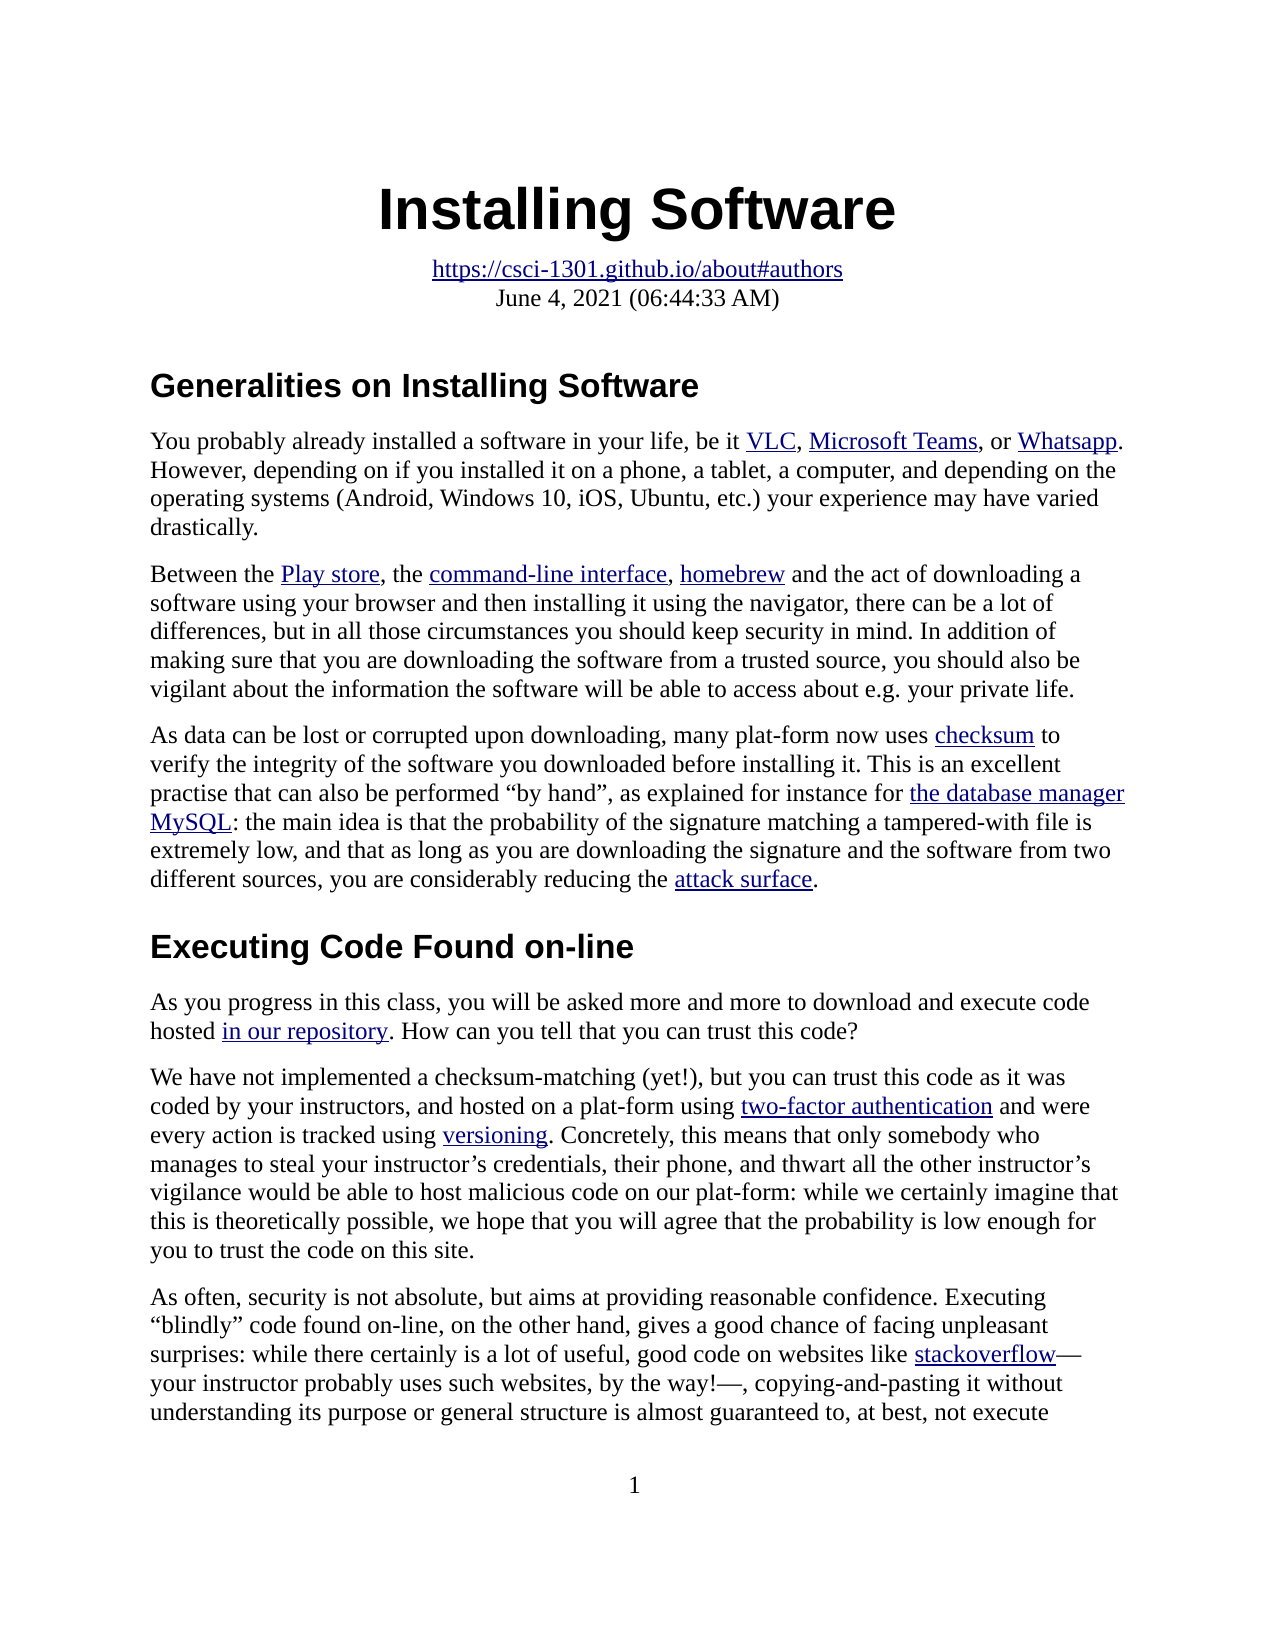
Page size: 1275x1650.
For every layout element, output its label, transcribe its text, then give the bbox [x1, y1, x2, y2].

text June 4, 2021 (06:44:33 AM) [150, 283, 1125, 312]
title Installing Software [150, 175, 1125, 242]
text As you progress in this class, you will be asked more and more to download and execute code hosted in our repository. How can you tell that you can trust this code? [150, 987, 1125, 1044]
text Between the Play store, the command-line interface, homebrew and the act of downloading a software using your browser and then installing it using the navigator, there can be a lot of differences, but in all those circumstances you should keep security in mind. In addition of making sure that you are downloading the software from a trusted source, you should also be vigilant about the information the software will be able to access about e.g. your private life. [150, 559, 1125, 703]
text As often, security is not absolute, but aims at providing reasonable confidence. Executing “blindly” code found on-line, on the other hand, gives a good chance of facing unpleasant surprises: while there certainly is a lot of useful, good code on websites like stackoverflow—your instructor probably uses such websites, by the way!—, copying-and-pasting it without understanding its purpose or general structure is almost guaranteed to, at best, not execute [150, 1282, 1125, 1425]
text We have not implemented a checksum-matching (yet!), but you can trust this code as it was coded by your instructors, and hosted on a plat-form using two-factor authentication and were every action is tracked using versioning. Concretely, this means that only somebody who manages to steal your instructor’s credentials, their phone, and thwart all the other instructor’s vigilance would be able to host malicious code on our plat-form: while we certainly imagine that this is theoretically possible, we hope that you will agree that the probability is low enough for you to trust the code on this site. [150, 1062, 1125, 1264]
text https://csci-1301.github.io/about#authors [150, 254, 1125, 283]
subtitle Executing Code Found on-line [150, 927, 1125, 966]
subtitle Generalities on Installing Software [150, 366, 1125, 404]
text As data can be lost or corrupted upon downloading, many plat-form now uses checksum to verify the integrity of the software you downloaded before installing it. This is an excellent practise that can also be performed “by hand”, as explained for instance for the database manager MySQL: the main idea is that the probability of the signature matching a tampered-with file is extremely low, and that as long as you are downloading the signature and the software from two different sources, you are considerably reducing the attack surface. [150, 721, 1125, 893]
text You probably already installed a software in your life, be it VLC, Microsoft Teams, or Whatsapp. However, depending on if you installed it on a phone, a tablet, a computer, and depending on the operating systems (Android, Windows 10, iOS, Ubuntu, etc.) your experience may have varied drastically. [150, 426, 1125, 541]
